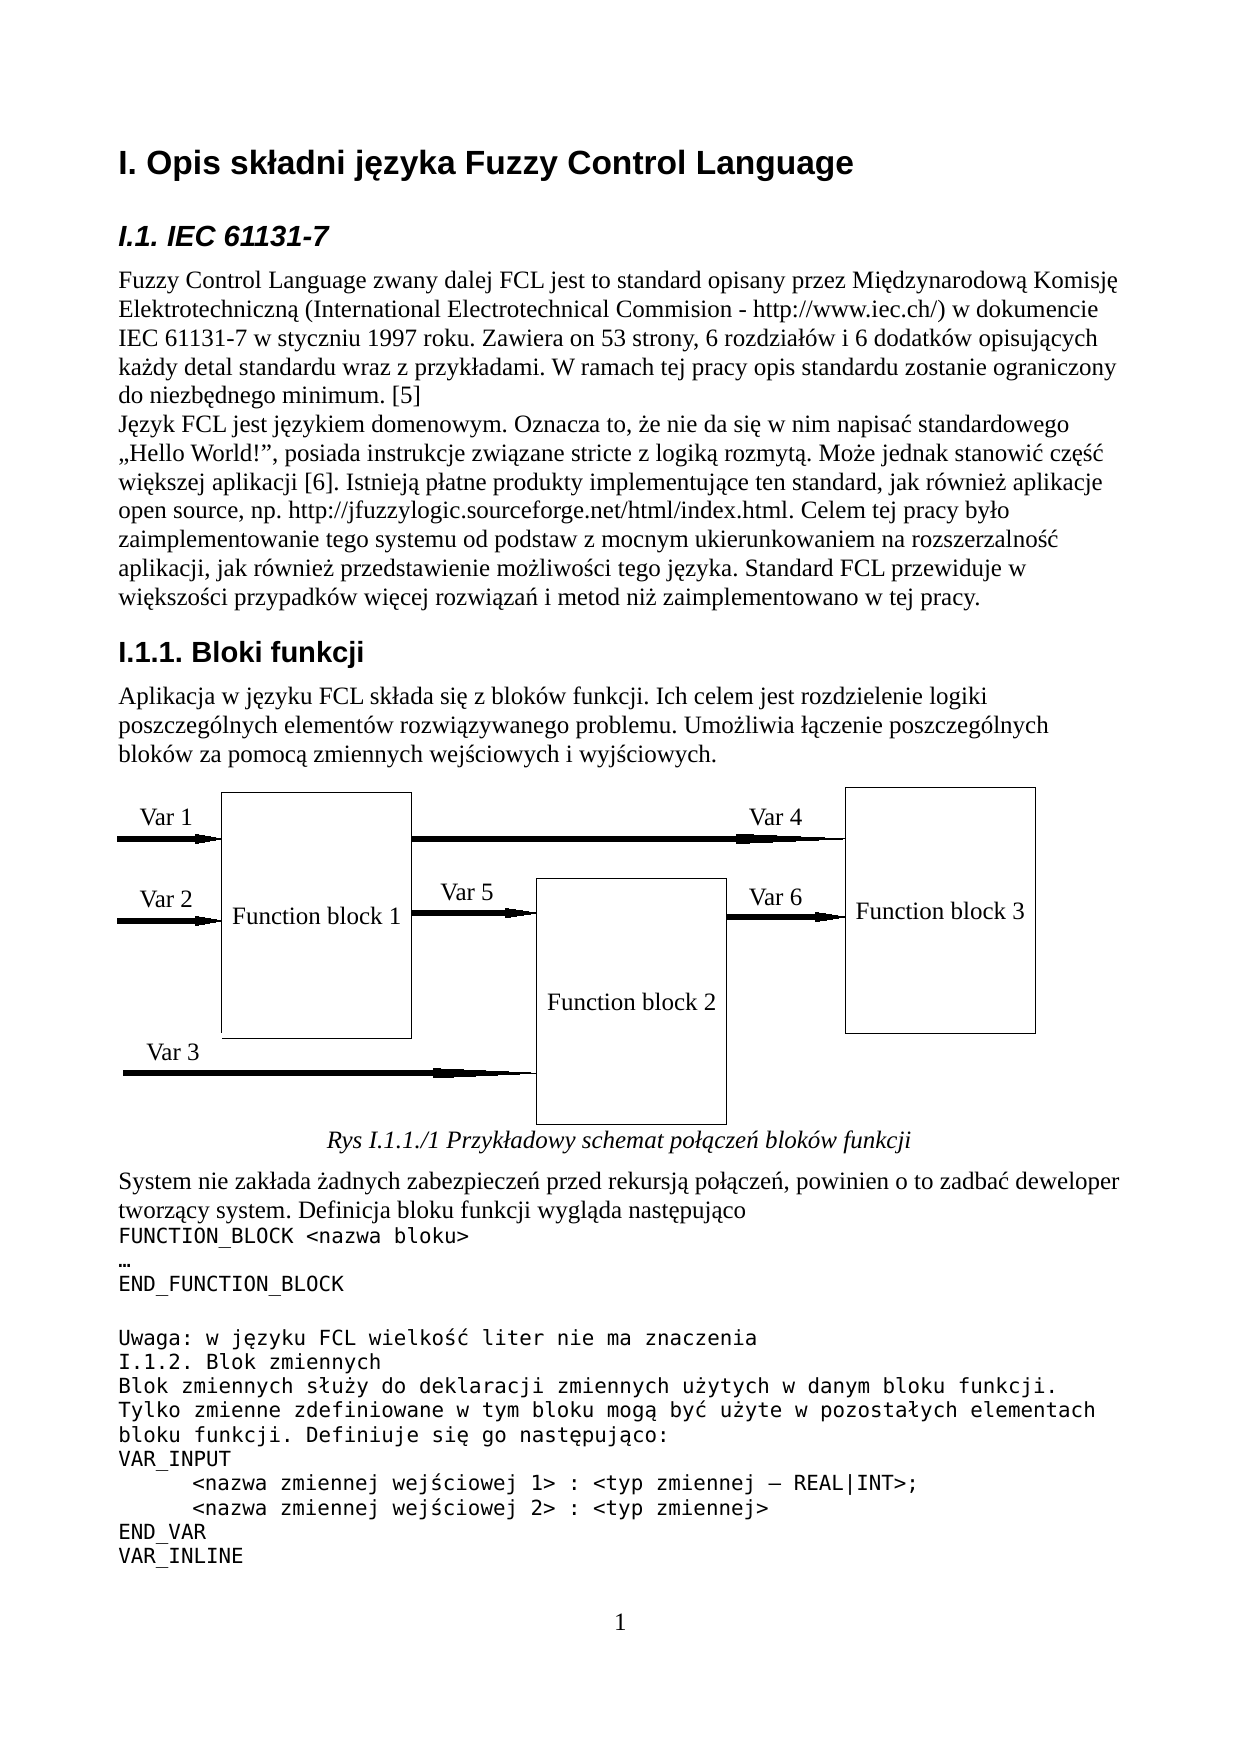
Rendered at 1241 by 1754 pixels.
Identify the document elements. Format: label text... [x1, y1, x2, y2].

text END_FUNCTION_BLOCK [118, 1272, 1122, 1296]
text FUNCTION_BLOCK <nazwa bloku> [118, 1224, 1122, 1248]
text VAR_INPUT [118, 1447, 1122, 1471]
text <nazwa zmiennej wejściowej 2> : <typ zmiennej> [118, 1496, 1122, 1520]
subtitle Opis składni języka Fuzzy Control Language [118, 143, 1122, 182]
text Blok zmiennych służy do deklaracji zmiennych użytych w danym bloku funkcji. Tylko zmienne zdefiniowane w tym bloku mogą być użyte w pozostałych elementach bloku funkcji. Definiuje się go następująco: [118, 1374, 1122, 1447]
text <nazwa zmiennej wejściowej 1> : <typ zmiennej – REAL|INT>; [118, 1471, 1122, 1496]
text I.1.2. Blok zmiennych [118, 1350, 1122, 1374]
subtitle IEC 61131-7 [118, 219, 1122, 253]
subtitle Bloki funkcji [118, 635, 1122, 669]
text Fuzzy Control Language zwany dalej FCL jest to standard opisany przez Międzynarodową Komisję Elektrotechniczną (International Electrotechnical Commision - http://www.iec.ch/) w dokumencie IEC 61131-7 w styczniu 1997 roku. Zawiera on 53 strony, 6 rozdziałów i 6 dodatków opisujących każdy detal standardu wraz z przykładami. W ramach tej pracy opis standardu zostanie ograniczony do niezbędnego minimum. [5] [118, 265, 1122, 409]
text System nie zakłada żadnych zabezpieczeń przed rekursją połączeń, powinien o to zadbać deweloper tworzący system. Definicja bloku funkcji wygląda następująco [118, 1166, 1122, 1224]
text … [118, 1248, 1122, 1272]
text Aplikacja w języku FCL składa się z bloków funkcji. Ich celem jest rozdzielenie logiki poszczególnych elementów rozwiązywanego problemu. Umożliwia łączenie poszczególnych bloków za pomocą zmiennych wejściowych i wyjściowych. [118, 681, 1122, 768]
text Uwaga: w języku FCL wielkość liter nie ma znaczenia [118, 1326, 1122, 1350]
text Język FCL jest językiem domenowym. Oznacza to, że nie da się w nim napisać standardowego „Hello World!”, posiada instrukcje związane stricte z logiką rozmytą. Może jednak stanowić część większej aplikacji [6]. Istnieją płatne produkty implementujące ten standard, jak również aplikacje open source, np. http://jfuzzylogic.sourceforge.net/html/index.html. Celem tej pracy było zaimplementowanie tego systemu od podstaw z mocnym ukierunkowaniem na rozszerzalność aplikacji, jak również przedstawienie możliwości tego języka. Standard FCL przewiduje w większości przypadków więcej rozwiązań i metod niż zaimplementowano w tej pracy. [118, 409, 1122, 610]
text END_VAR [118, 1520, 1122, 1544]
text Rys I.1.1./1 Przykładowy schemat połączeń bloków funkcji [118, 780, 1122, 1154]
text VAR_INLINE [118, 1544, 1122, 1568]
